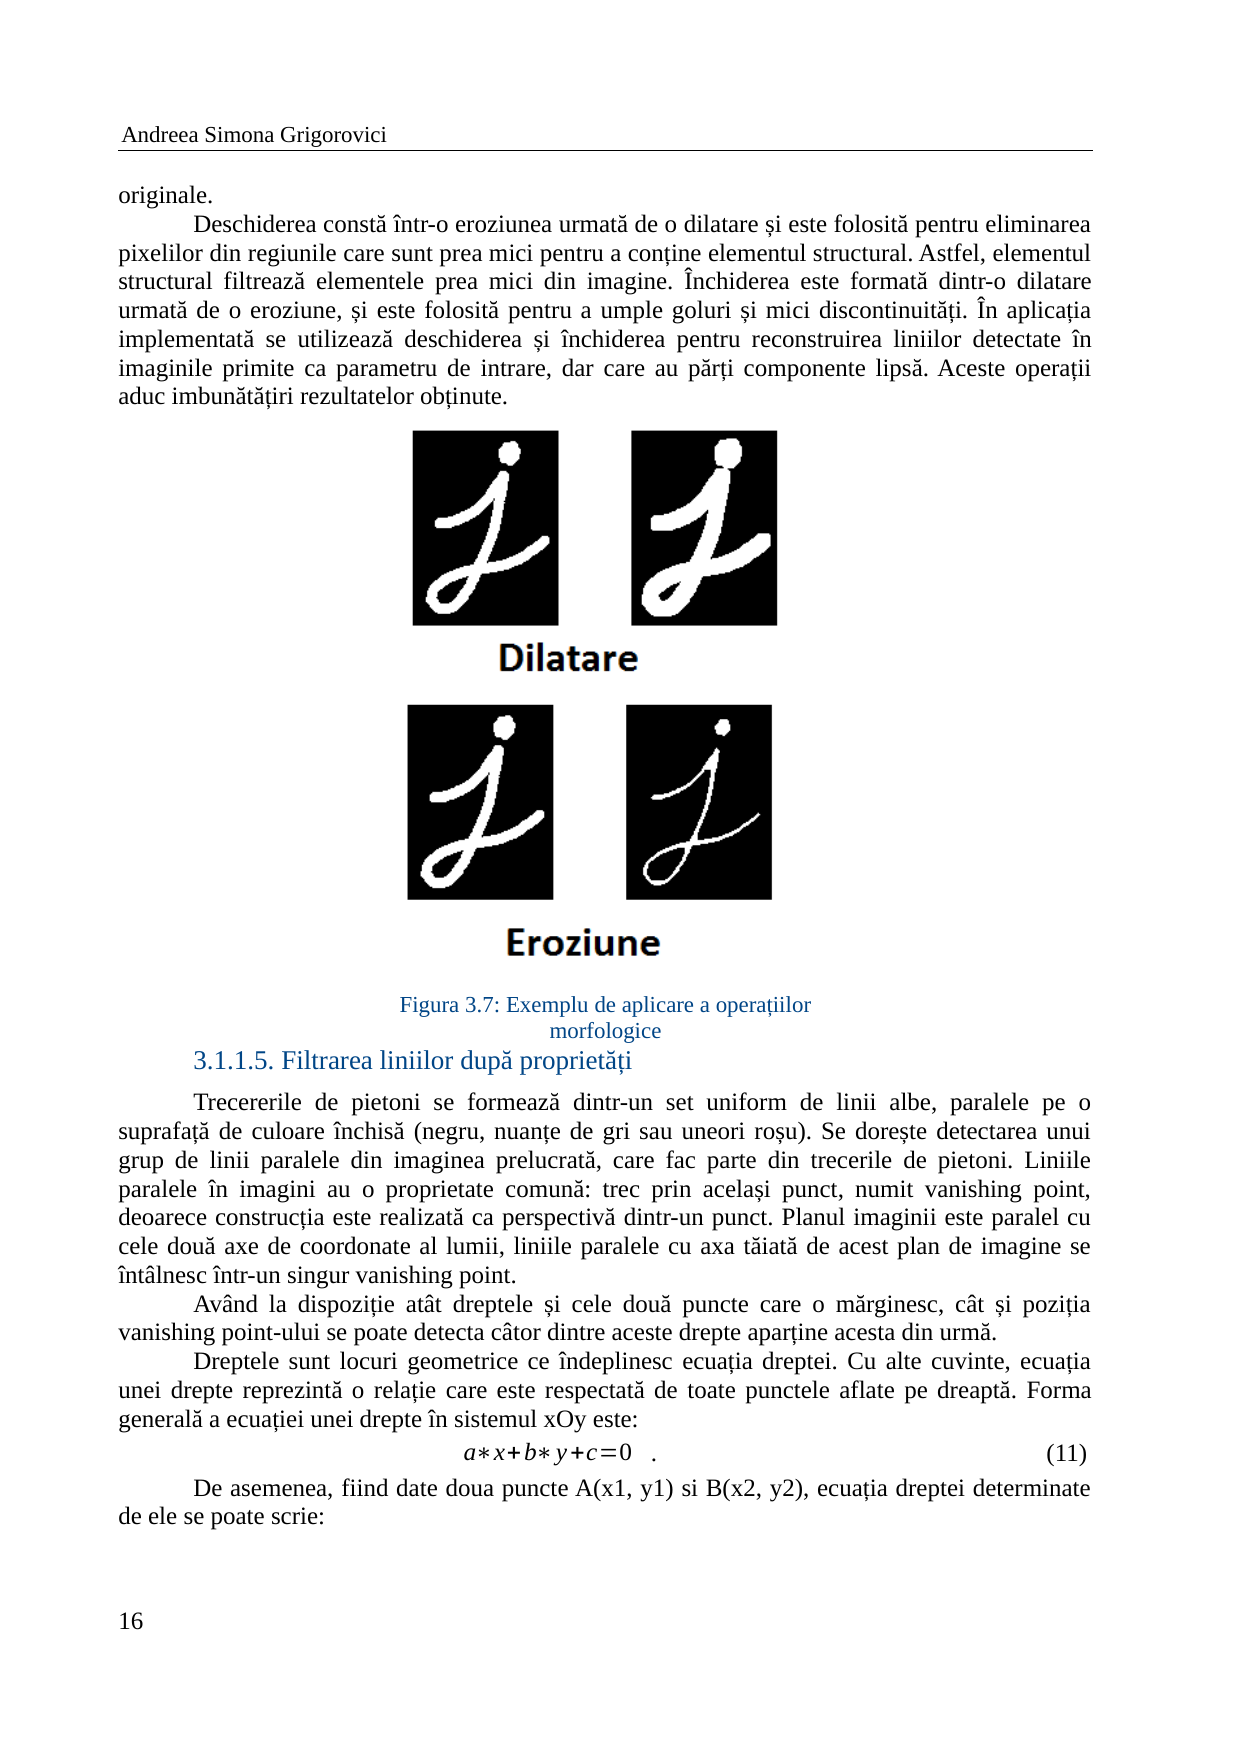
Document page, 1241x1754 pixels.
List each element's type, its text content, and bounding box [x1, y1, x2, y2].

text Figura 3.7: Exemplu de aplicare a operațiilor morfologice [383, 987, 827, 1044]
text Trecererile de pietoni se formează dintr-un set uniform de linii albe, paralele pe o suprafață de culoare închisă (negru, nuanțe de gri sau uneori roșu). Se dorește detectarea unui grup de linii paralele din imaginea prelucrată, care fac parte din trecerile de pietoni. Liniile paralele în imagini au o proprietate comună: trec prin același punct, numit vanishing point, deoarece construcția este realizată ca perspectivă dintr-un punct. Planul imaginii este paralel cu cele două axe de coordonate al lumii, liniile paralele cu axa tăiată de acest plan de imagine se întâlnesc într-un singur vanishing point. [118, 1087, 1093, 1289]
text originale. [118, 180, 1093, 209]
text Deschiderea constă într-o eroziunea urmată de o dilatare și este folosită pentru eliminarea pixelilor din regiunile care sunt prea mici pentru a conține elementul structural. Astfel, elementul structural filtrează elementele prea mici din imagine. Închiderea este formată dintr-o dilatare urmată de o eroziune, și este folosită pentru a umple goluri și mici discontinuități. În aplicația implementată se utilizează deschiderea și închiderea pentru reconstruirea liniilor detectate în imaginile primite ca parametru de intrare, dar care au părți componente lipsă. Aceste operații aduc imbunătățiri rezultatelor obținute. [118, 209, 1093, 410]
text Având la dispoziție atât dreptele și cele două puncte care o mărginesc, cât și poziția vanishing point-ului se poate detecta câtor dintre aceste drepte aparține acesta din urmă. [118, 1289, 1093, 1346]
table_header (11) [984, 1433, 1093, 1473]
text De asemenea, fiind date doua puncte A(x1, y1) si B(x2, y2), ecuația dreptei determinate de ele se poate scrie: [118, 1473, 1093, 1530]
table_header . [118, 1433, 984, 1473]
picture [383, 410, 828, 987]
text Dreptele sunt locuri geometrice ce îndeplinesc ecuația dreptei. Cu alte cuvinte, ecuația unei drepte reprezintă o relație care este respectată de toate punctele aflate pe dreaptă. Forma generală a ecuației unei drepte în sistemul xOy este: [118, 1346, 1093, 1432]
subtitle Filtrarea liniilor după proprietăți [193, 987, 1093, 1075]
